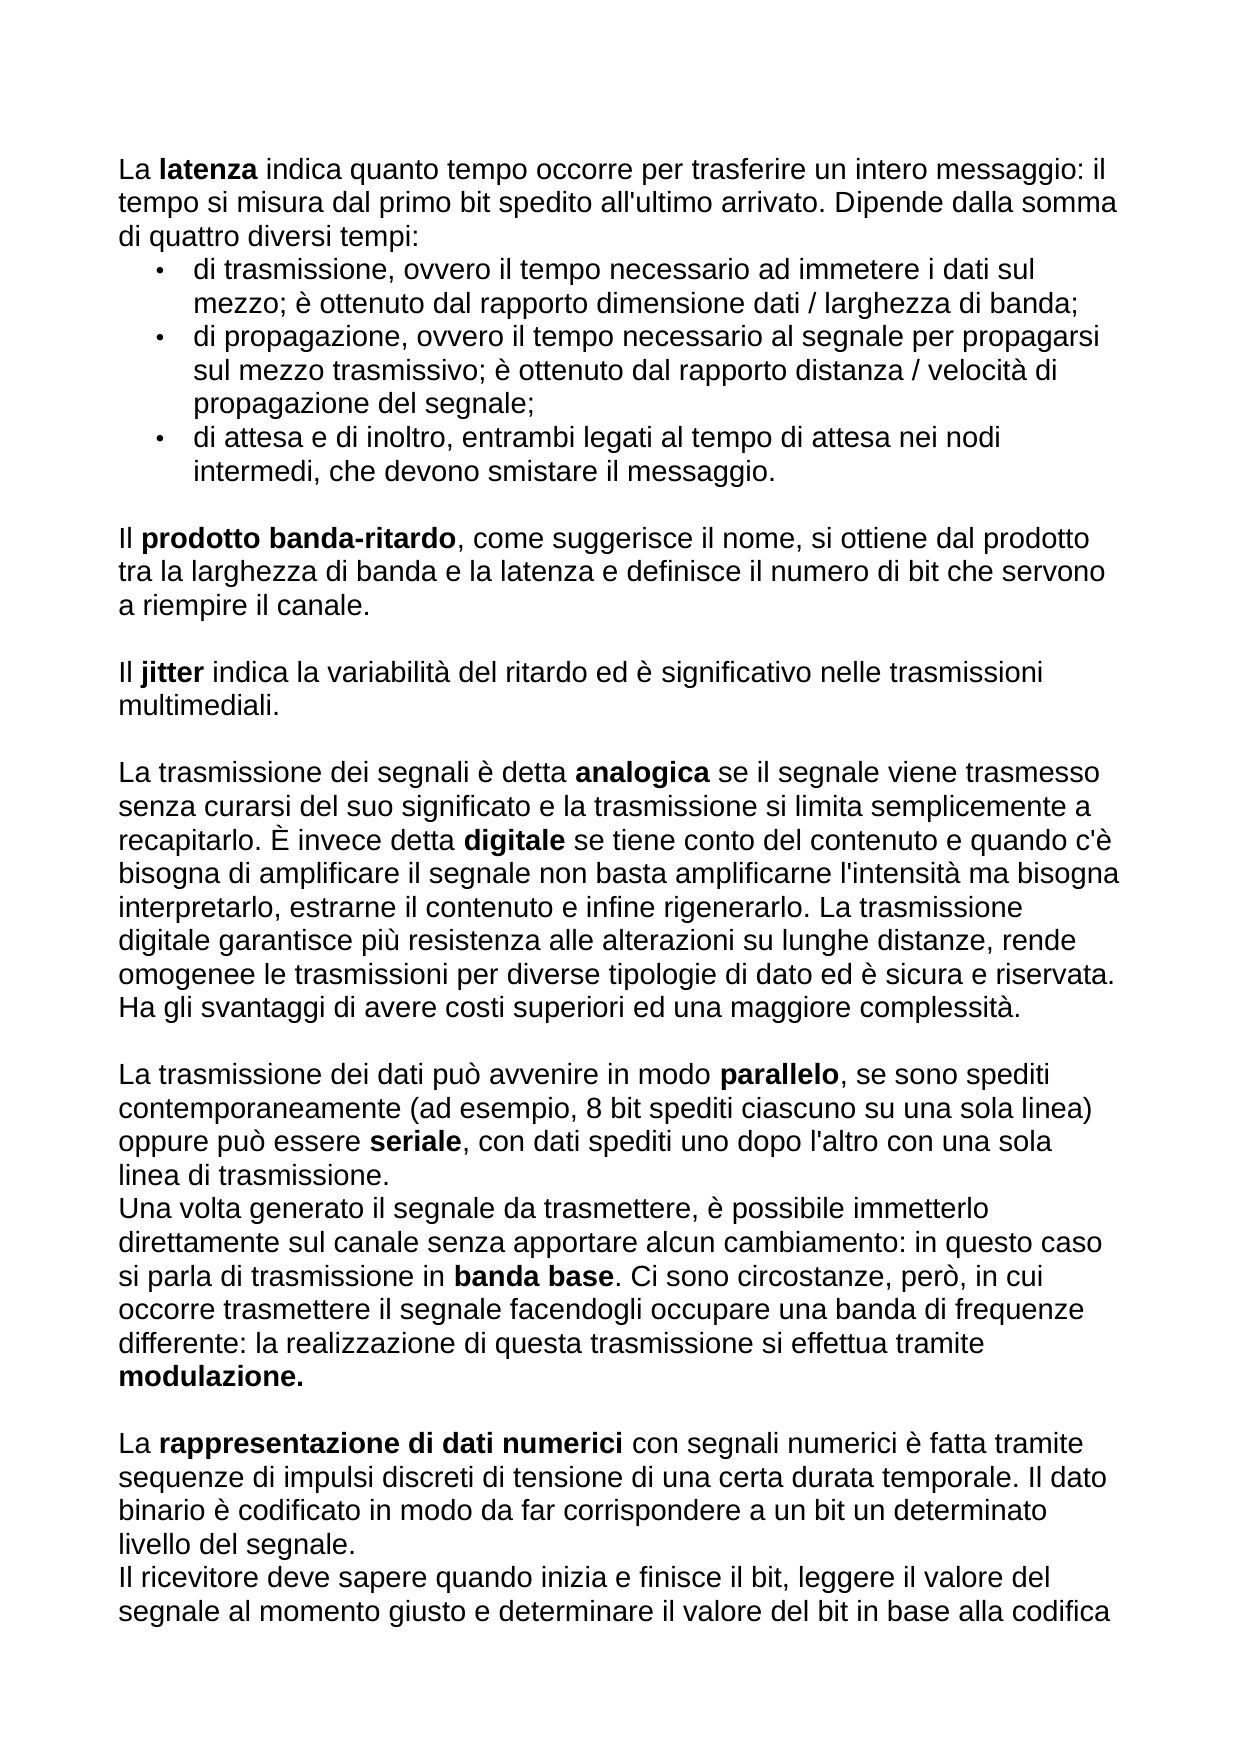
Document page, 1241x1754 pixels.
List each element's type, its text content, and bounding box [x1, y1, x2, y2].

text La trasmissione dei dati può avvenire in modo parallelo, se sono spediti contemporaneamente (ad esempio, 8 bit spediti ciascuno su una sola linea) oppure può essere seriale, con dati spediti uno dopo l'altro con una sola linea di trasmissione. [118, 1057, 1122, 1191]
list di propagazione, ovvero il tempo necessario al segnale per propagarsi sul mezzo trasmissivo; è ottenuto dal rapporto distanza / velocità di propagazione del segnale; [156, 319, 1122, 420]
list di attesa e di inoltro, entrambi legati al tempo di attesa nei nodi intermedi, che devono smistare il messaggio. [156, 420, 1122, 487]
text Il prodotto banda-ritardo, come suggerisce il nome, si ottiene dal prodotto tra la larghezza di banda e la latenza e definisce il numero di bit che servono a riempire il canale. [118, 521, 1122, 621]
list di trasmissione, ovvero il tempo necessario ad immetere i dati sul mezzo; è ottenuto dal rapporto dimensione dati / larghezza di banda; [156, 252, 1122, 319]
text Una volta generato il segnale da trasmettere, è possibile immetterlo direttamente sul canale senza apportare alcun cambiamento: in questo caso si parla di trasmissione in banda base. Ci sono circostanze, però, in cui occorre trasmettere il segnale facendogli occupare una banda di frequenze differente: la realizzazione di questa trasmissione si effettua tramite modulazione. [118, 1191, 1122, 1393]
text La rappresentazione di dati numerici con segnali numerici è fatta tramite sequenze di impulsi discreti di tensione di una certa durata temporale. Il dato binario è codificato in modo da far corrispondere a un bit un determinato livello del segnale. [118, 1426, 1122, 1560]
text Il jitter indica la variabilità del ritardo ed è significativo nelle trasmissioni multimediali. [118, 655, 1122, 722]
text Il ricevitore deve sapere quando inizia e finisce il bit, leggere il valore del segnale al momento giusto e determinare il valore del bit in base alla codifica [118, 1560, 1122, 1627]
text La latenza indica quanto tempo occorre per trasferire un intero messaggio: il tempo si misura dal primo bit spedito all'ultimo arrivato. Dipende dalla somma di quattro diversi tempi: [118, 152, 1122, 252]
text La trasmissione dei segnali è detta analogica se il segnale viene trasmesso senza curarsi del suo significato e la trasmissione si limita semplicemente a recapitarlo. È invece detta digitale se tiene conto del contenuto e quando c'è bisogna di amplificare il segnale non basta amplificarne l'intensità ma bisogna interpretarlo, estrarne il contenuto e infine rigenerarlo. La trasmissione digitale garantisce più resistenza alle alterazioni su lunghe distanze, rende omogenee le trasmissioni per diverse tipologie di dato ed è sicura e riservata. Ha gli svantaggi di avere costi superiori ed una maggiore complessità. [118, 755, 1122, 1024]
